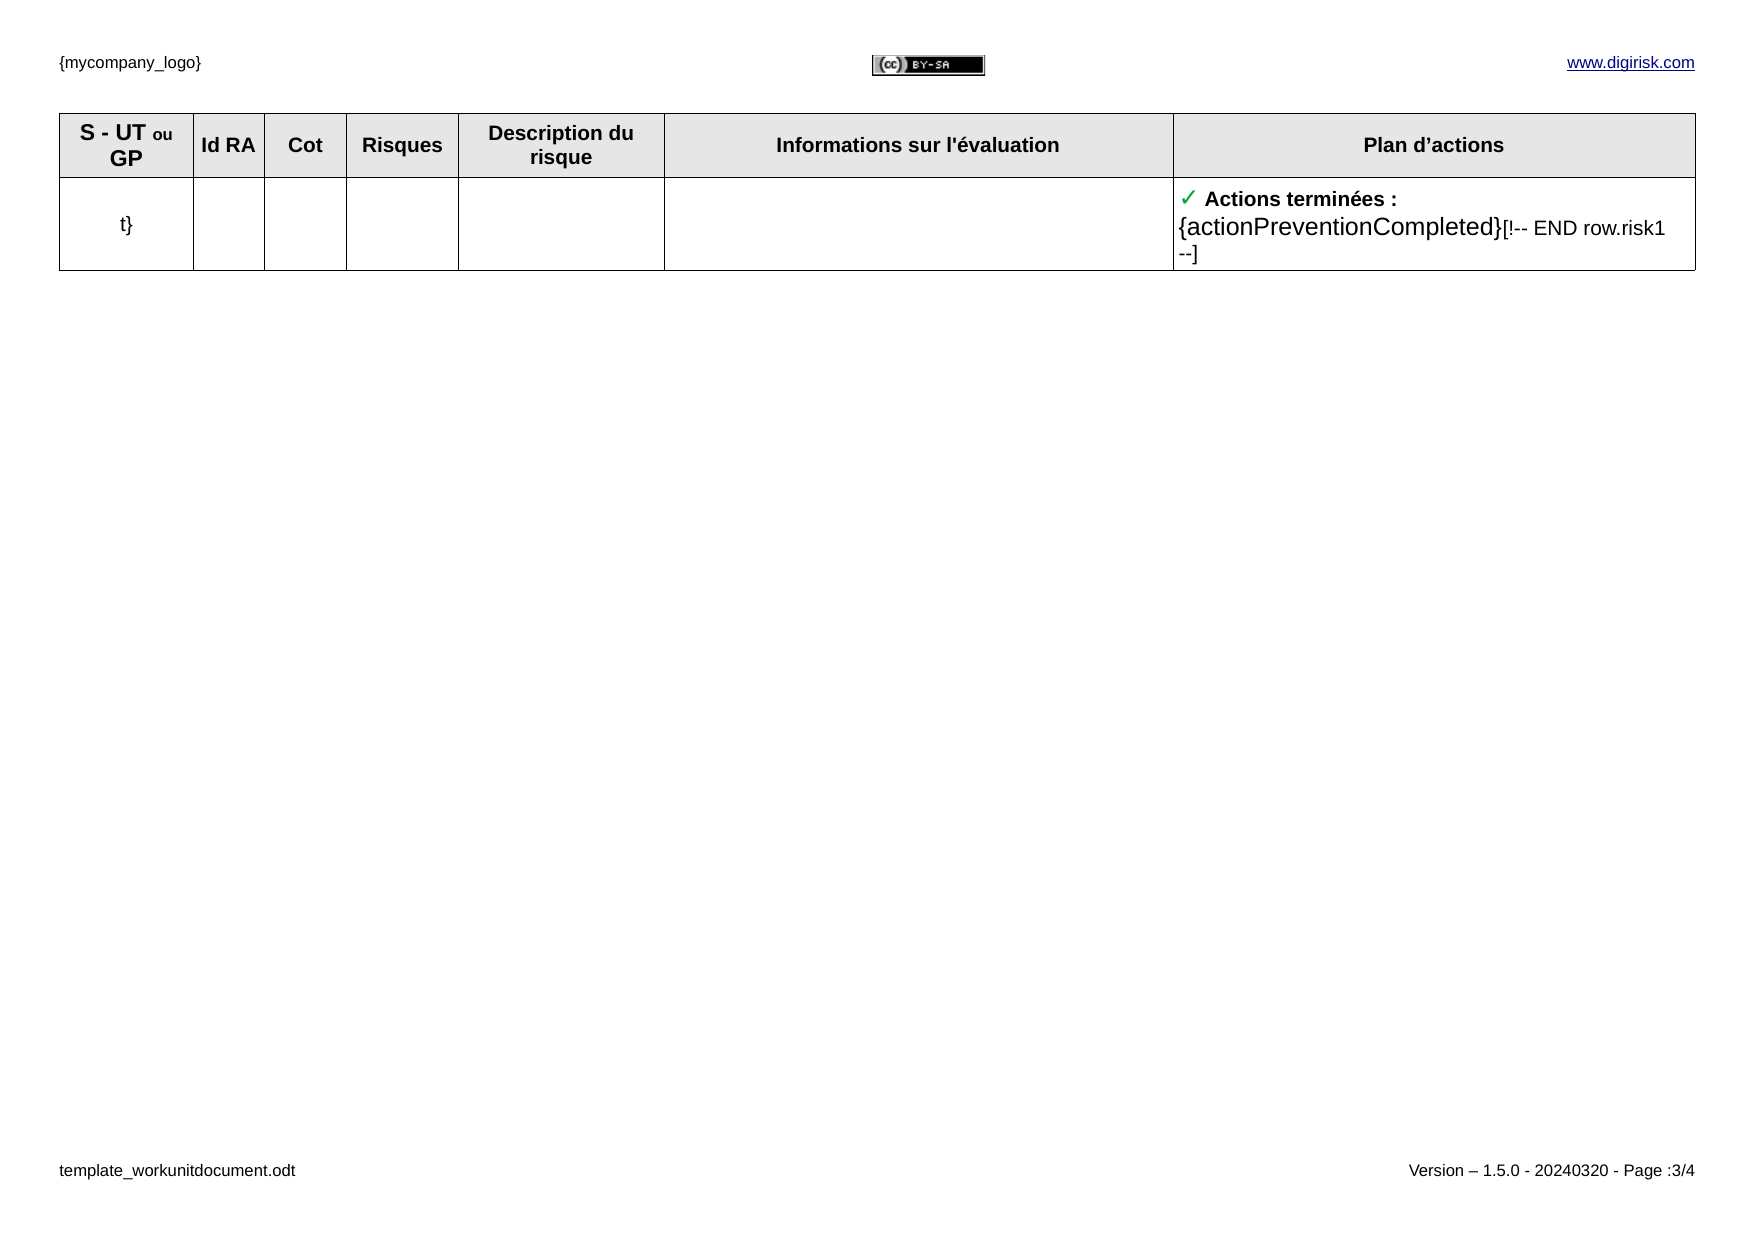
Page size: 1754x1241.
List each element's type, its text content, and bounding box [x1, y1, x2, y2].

table_cell [347, 178, 458, 270]
table_header S - UT ou GP [60, 114, 193, 177]
table_header Risques [347, 114, 458, 177]
table_header Id RA [194, 114, 264, 177]
table_header Cot [265, 114, 346, 177]
table_cell ✓ Actions terminées : {actionPreventionCompleted}[!-- END row.risk1 --] [1174, 178, 1695, 270]
picture [872, 55, 986, 76]
table_cell [194, 178, 264, 270]
table_cell t} [60, 178, 193, 270]
table_header Description du risque [459, 114, 664, 177]
table_cell [265, 178, 346, 270]
table_header Plan d’actions [1174, 114, 1695, 177]
table_cell [459, 178, 664, 270]
table_header Informations sur l'évaluation [665, 114, 1173, 177]
table_cell [665, 178, 1173, 270]
